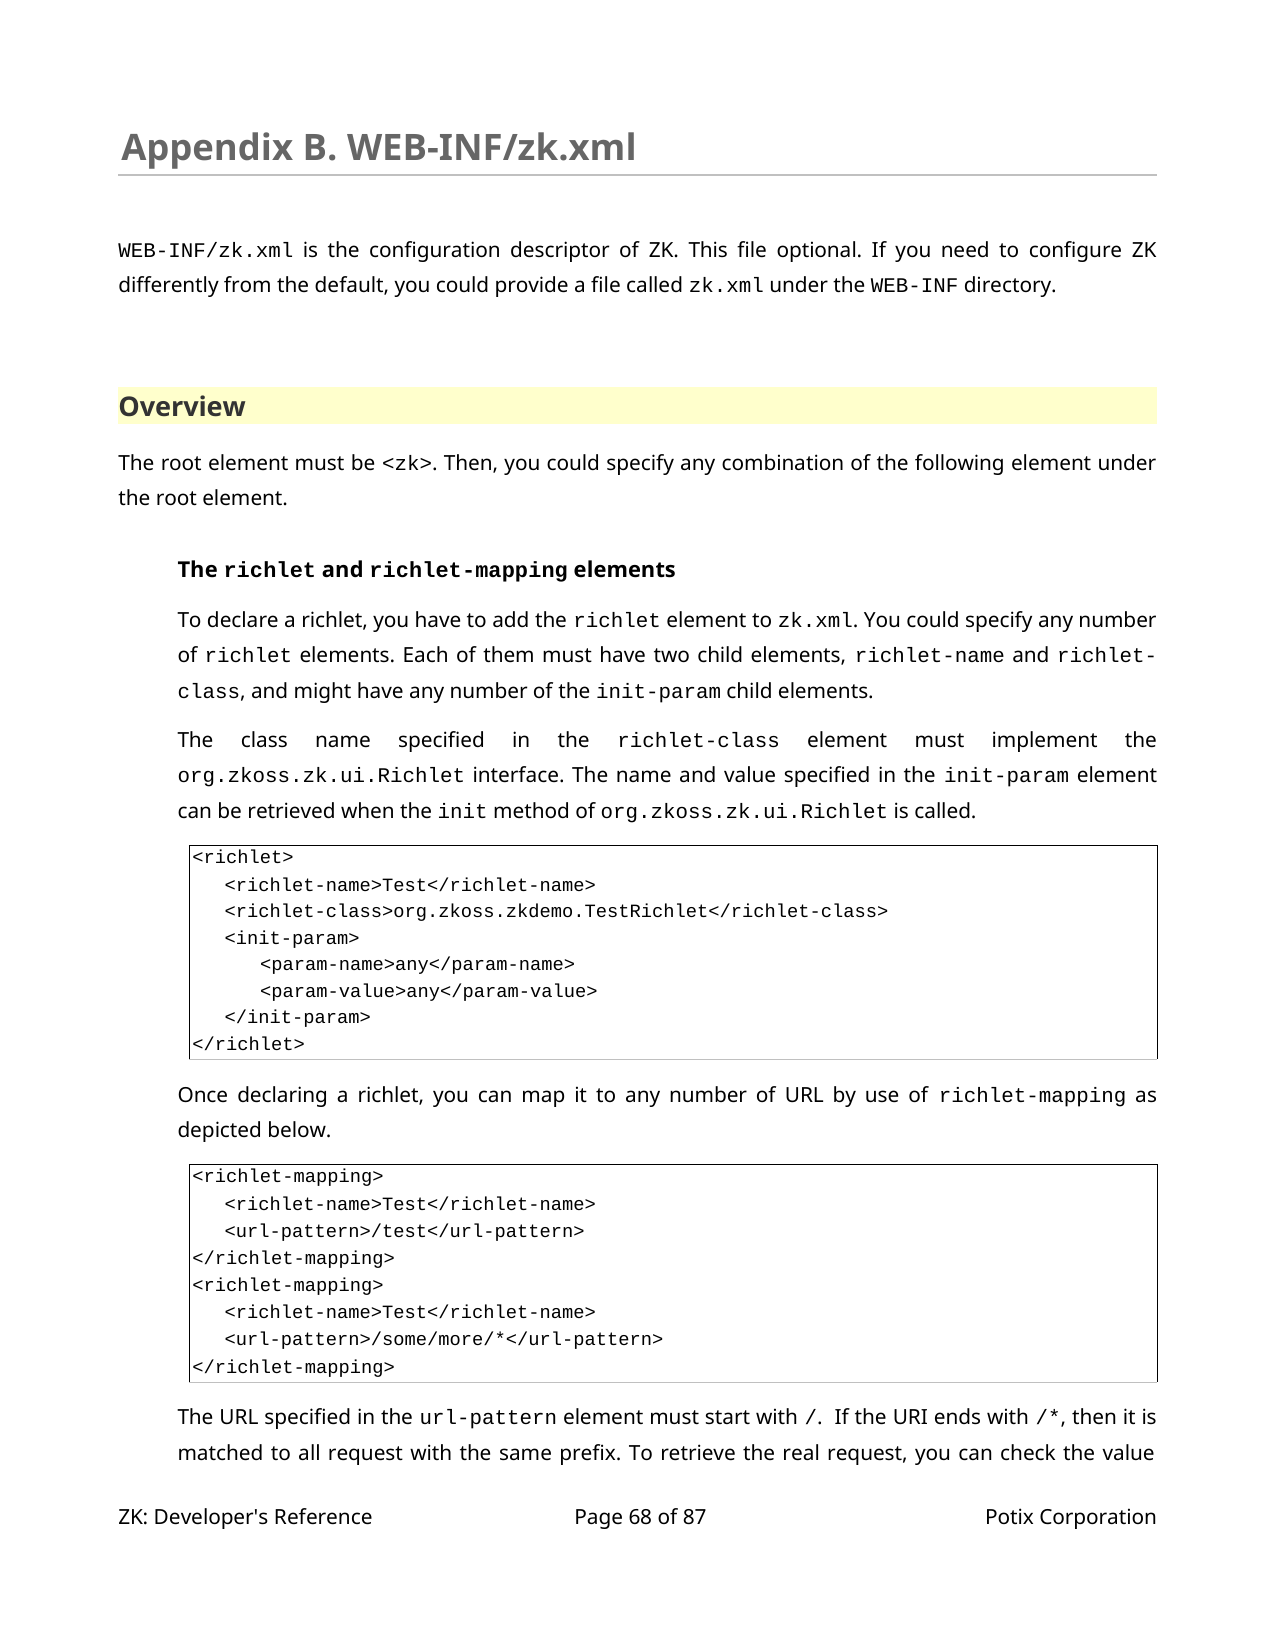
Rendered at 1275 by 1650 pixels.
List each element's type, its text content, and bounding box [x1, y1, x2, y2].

text The root element must be <zk>. Then, you could specify any combination of the following element under the root element. [118, 448, 1157, 512]
text <richlet-name>Test</richlet-name> [190, 1300, 1157, 1324]
text The class name specified in the richlet-class element must implement the org.zkoss.zk.ui.Richlet interface. The name and value specified in the init-param element can be retrieved when the init method of org.zkoss.zk.ui.Richlet is called. [177, 725, 1157, 825]
text <richlet-name>Test</richlet-name> <richlet-class>org.zkoss.zkdemo.TestRichlet</richlet-class> <init-param> <param-name>any</param-name> <param-value>any</param-value> </init-param> </richlet> [190, 872, 1157, 1059]
subtitle The richlet and richlet-mapping elements [177, 554, 1157, 584]
text Once declaring a richlet, you can map it to any number of URL by use of richlet-mapping as depicted below. [177, 1080, 1157, 1143]
text <richlet> [190, 846, 1157, 869]
text The URL specified in the url-pattern element must start with /. If the URI ends with /*, then it is matched to all request with the same prefix. To retrieve the real request, you can check the value [177, 1402, 1157, 1466]
text WEB-INF/zk.xml is the configuration descriptor of ZK. This file optional. If you need to configure ZK differently from the default, you could provide a file called zk.xml under the WEB-INF directory. [118, 235, 1157, 299]
text <richlet-name>Test</richlet-name> [190, 1191, 1157, 1216]
subtitle Appendix B. WEB-INF/zk.xml [118, 118, 1157, 174]
text To declare a richlet, you have to add the richlet element to zk.xml. You could specify any number of richlet elements. Each of them must have two child elements, richlet-name and richlet-class, and might have any number of the init-param child elements. [177, 605, 1157, 704]
subtitle Overview [118, 387, 1157, 424]
text <url-pattern>/test</url-pattern> [190, 1218, 1157, 1243]
text </richlet-mapping> [190, 1246, 1157, 1270]
text <url-pattern>/some/more/*</url-pattern> [190, 1327, 1157, 1352]
text </richlet-mapping> [190, 1354, 1157, 1382]
text <richlet-mapping> [190, 1273, 1157, 1297]
text <richlet-mapping> [190, 1165, 1157, 1188]
